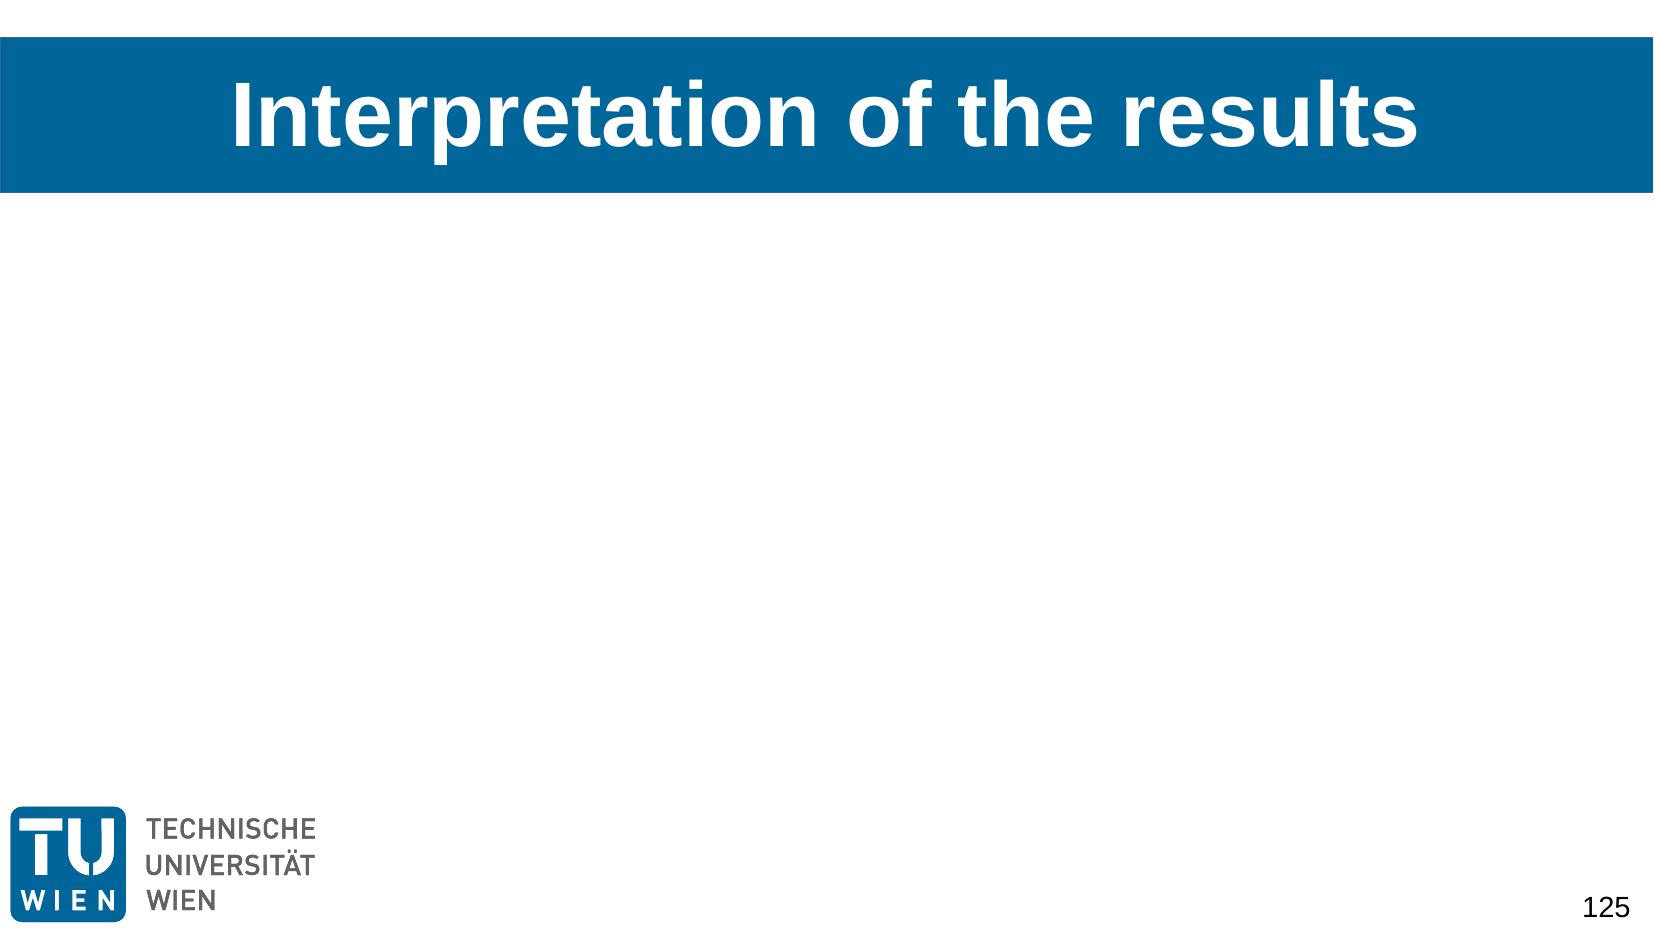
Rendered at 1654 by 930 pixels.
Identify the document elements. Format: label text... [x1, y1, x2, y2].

title Interpretation of the results [0, 37, 1653, 193]
